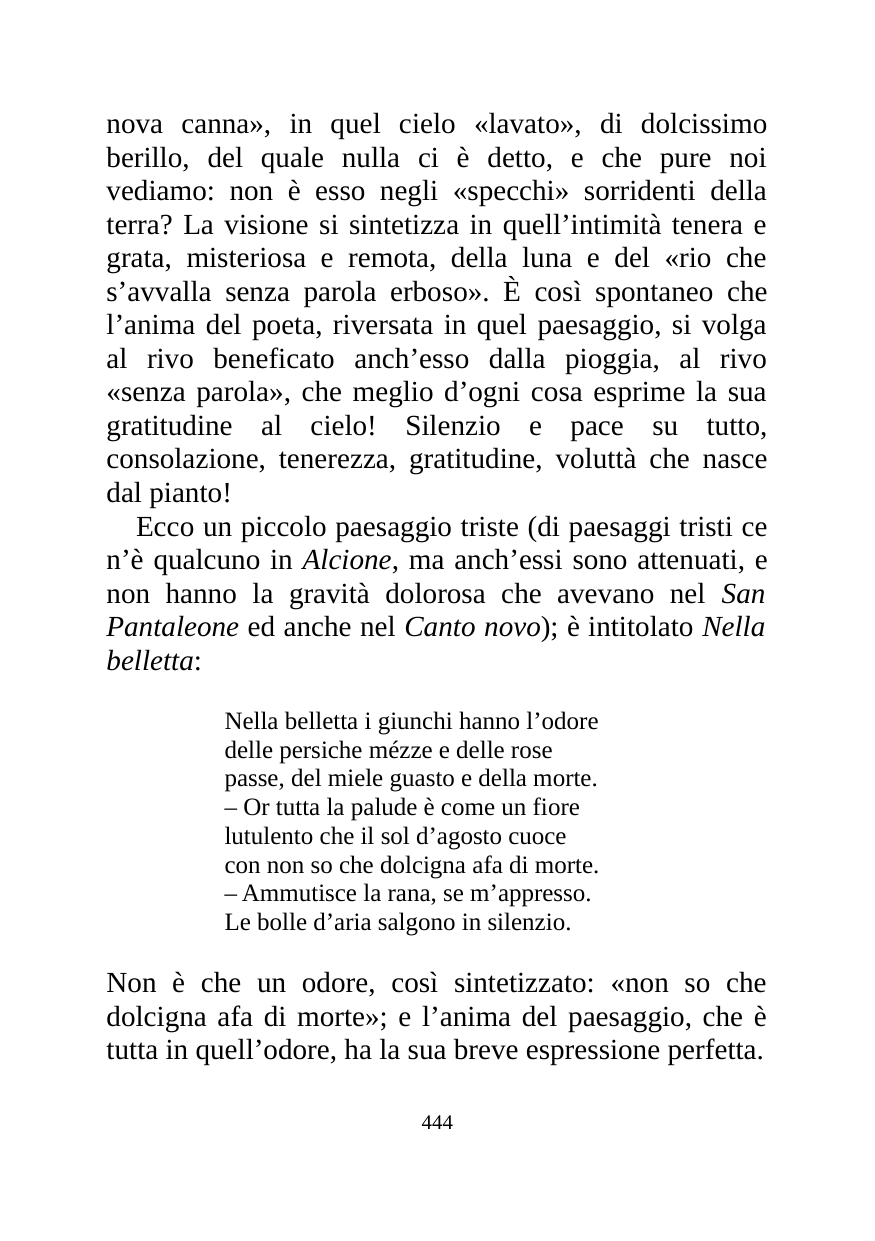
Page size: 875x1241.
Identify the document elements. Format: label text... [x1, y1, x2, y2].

text Non è che un odore, così sintetizzato: «non so che dolcigna afa di morte»; e l’anima del paesaggio, che è tutta in quell’odore, ha la sua breve espressione perfetta. [106, 965, 768, 1066]
text Nella belletta i giunchi hanno l’odore delle persiche mézze e delle rose passe, del miele guasto e della morte. – Or tutta la palude è come un fiore lutulento che il sol d’agosto cuoce con non so che dolcigna afa di morte. – Ammutisce la rana, se m’appresso. Le bolle d’aria salgono in silenzio. [224, 706, 768, 936]
text nova canna», in quel cielo «lavato», di dolcissimo berillo, del quale nulla ci è detto, e che pure noi vediamo: non è esso negli «specchi» sorridenti della terra? La visione si sintetizza in quell’intimità tenera e grata, misteriosa e remota, della luna e del «rio che s’avvalla senza parola erboso». È così spontaneo che l’anima del poeta, riversata in quel paesaggio, si volga al rivo beneficato anch’esso dalla pioggia, al rivo «senza parola», che meglio d’ogni cosa esprime la sua gratitudine al cielo! Silenzio e pace su tutto, consolazione, tenerezza, gratitudine, voluttà che nasce dal pianto! [106, 106, 768, 509]
text Ecco un piccolo paesaggio triste (di paesaggi tristi ce n’è qualcuno in Alcione, ma anch’essi sono attenuati, e non hanno la gravità dolorosa che avevano nel San Pantaleone ed anche nel Canto novo); è intitolato Nella belletta: [106, 509, 768, 676]
